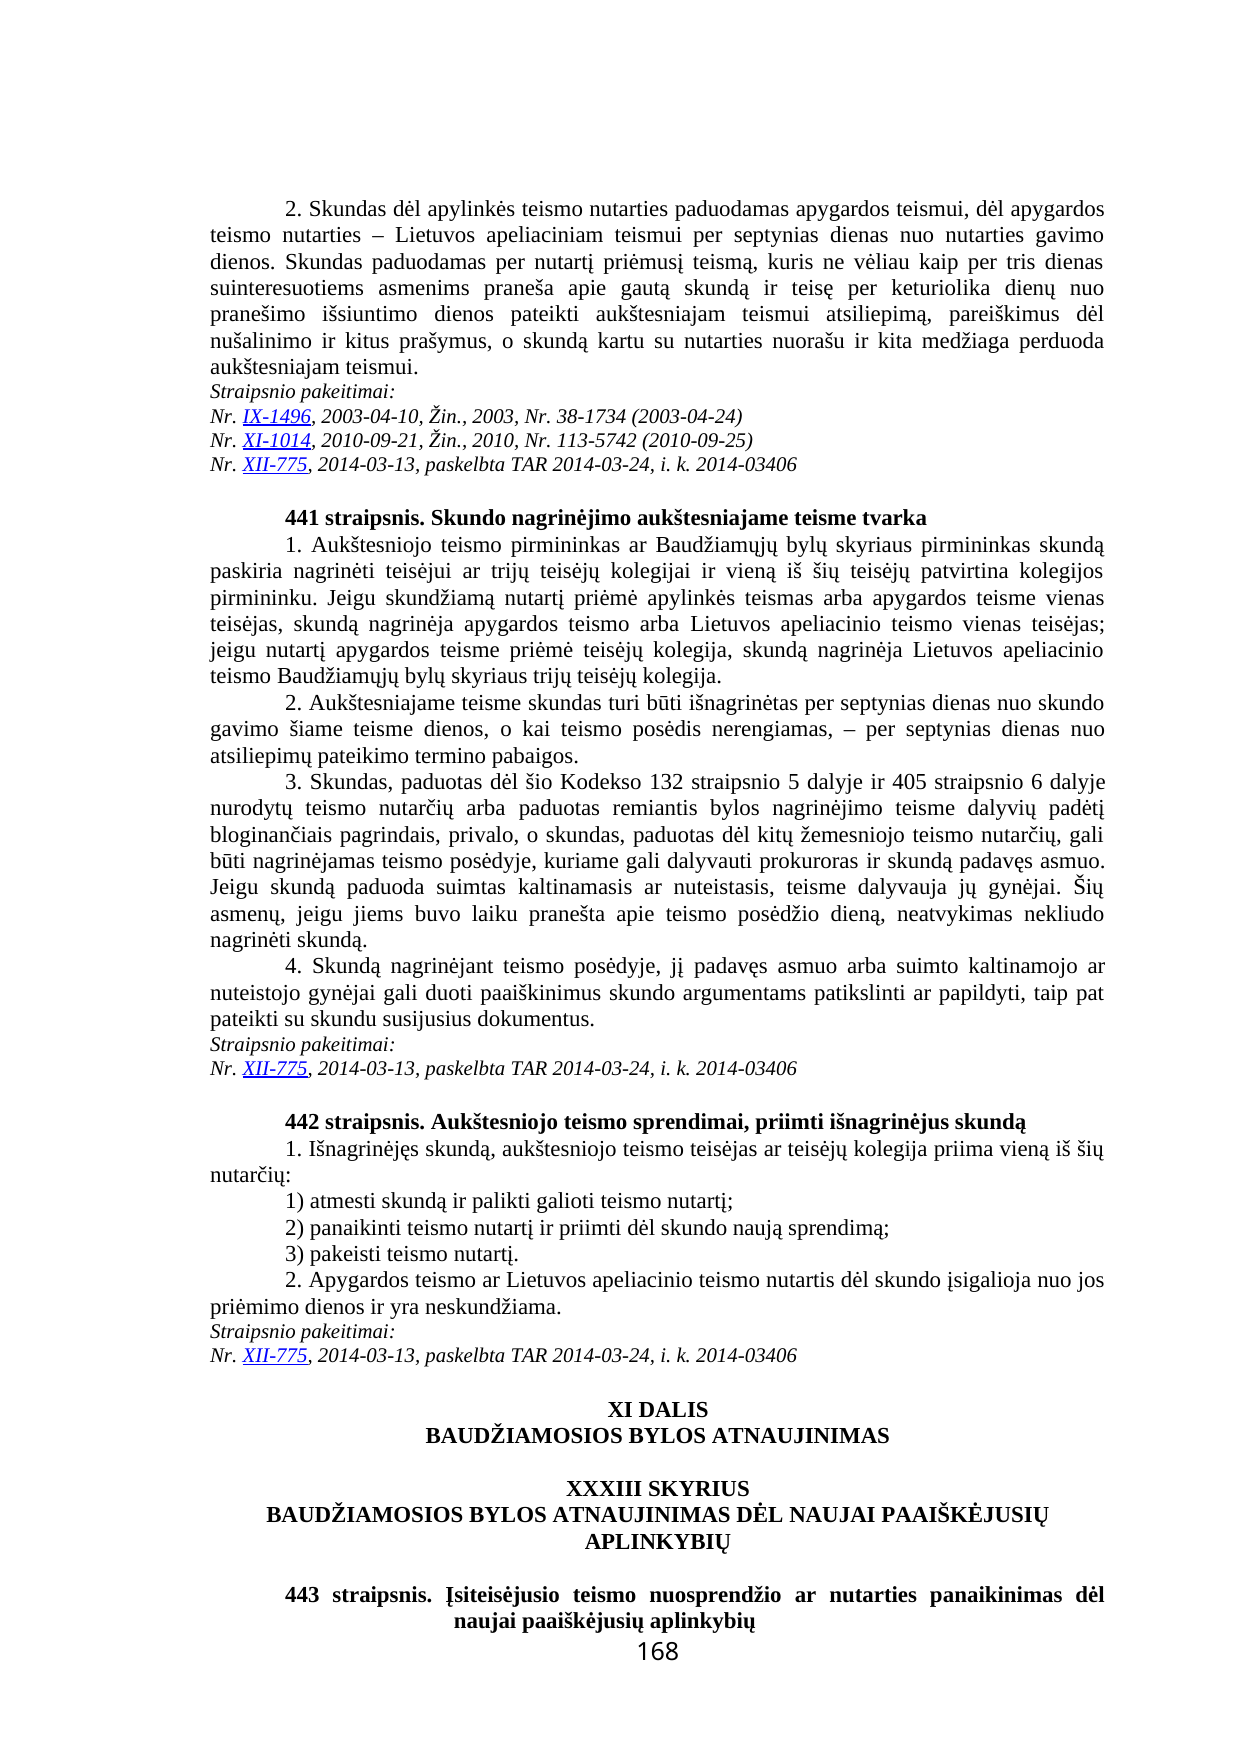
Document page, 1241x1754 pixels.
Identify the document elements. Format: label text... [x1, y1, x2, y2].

text Straipsnio pakeitimai: [210, 379, 1106, 403]
text Nr. XI-1014, 2010-09-21, Žin., 2010, Nr. 113-5742 (2010-09-25) [210, 428, 1106, 452]
text 1. Aukštesniojo teismo pirmininkas ar Baudžiamųjų bylų skyriaus pirmininkas skundą paskiria nagrinėti teisėjui ar trijų teisėjų kolegijai ir vieną iš šių teisėjų patvirtina kolegijos pirmininku. Jeigu skundžiamą nutartį priėmė apylinkės teismas arba apygardos teisme vienas teisėjas, skundą nagrinėja apygardos teismo arba Lietuvos apeliacinio teismo vienas teisėjas; jeigu nutartį apygardos teisme priėmė teisėjų kolegija, skundą nagrinėja Lietuvos apeliacinio teismo Baudžiamųjų bylų skyriaus trijų teisėjų kolegija. [210, 531, 1106, 689]
text Nr. XII-775, 2014-03-13, paskelbta TAR 2014-03-24, i. k. 2014-03406 [210, 1056, 1106, 1080]
text 2. Apygardos teismo ar Lietuvos apeliacinio teismo nutartis dėl skundo įsigalioja nuo jos priėmimo dienos ir yra neskundžiama. [210, 1267, 1106, 1319]
text Straipsnio pakeitimai: [210, 1032, 1106, 1056]
text Nr. XII-775, 2014-03-13, paskelbta TAR 2014-03-24, i. k. 2014-03406 [210, 1343, 1106, 1367]
text 1) atmesti skundą ir palikti galioti teismo nutartį; [210, 1187, 1106, 1214]
text Baudžiamosios bylos atnaujinimas dėl naujai paaiškėjusių aplinkybių [210, 1502, 1106, 1554]
text 2) panaikinti teismo nutartį ir priimti dėl skundo naują sprendimą; [210, 1214, 1106, 1240]
text 3) pakeisti teismo nutartį. [210, 1240, 1106, 1267]
text Nr. XII-775, 2014-03-13, paskelbta TAR 2014-03-24, i. k. 2014-03406 [210, 452, 1106, 476]
text 2. Aukštesniajame teisme skundas turi būti išnagrinėtas per septynias dienas nuo skundo gavimo šiame teisme dienos, o kai teismo posėdis nerengiamas, – per septynias dienas nuo atsiliepimų pateikimo termino pabaigos. [210, 689, 1106, 768]
text XXXIII skyrius [210, 1475, 1106, 1502]
text 443 straipsnis. Įsiteisėjusio teismo nuosprendžio ar nutarties panaikinimas dėl naujai paaiškėjusių aplinkybių [285, 1581, 1106, 1633]
subtitle XI DALIS [210, 1396, 1106, 1422]
text 442 straipsnis. Aukštesniojo teismo sprendimai, priimti išnagrinėjus skundą [285, 1108, 1106, 1135]
text 3. Skundas, paduotas dėl šio Kodekso 132 straipsnio 5 dalyje ir 405 straipsnio 6 dalyje nurodytų teismo nutarčių arba paduotas remiantis bylos nagrinėjimo teisme dalyvių padėtį bloginančiais pagrindais, privalo, o skundas, paduotas dėl kitų žemesniojo teismo nutarčių, gali būti nagrinėjamas teismo posėdyje, kuriame gali dalyvauti prokuroras ir skundą padavęs asmuo. Jeigu skundą paduoda suimtas kaltinamasis ar nuteistasis, teisme dalyvauja jų gynėjai. Šių asmenų, jeigu jiems buvo laiku pranešta apie teismo posėdžio dieną, neatvykimas nekliudo nagrinėti skundą. [210, 768, 1106, 952]
text Straipsnio pakeitimai: [210, 1319, 1106, 1343]
text 1. Išnagrinėjęs skundą, aukštesniojo teismo teisėjas ar teisėjų kolegija priima vieną iš šių nutarčių: [210, 1135, 1106, 1187]
text 441 straipsnis. Skundo nagrinėjimo aukštesniajame teisme tvarka [210, 504, 1106, 531]
text Nr. IX-1496, 2003-04-10, Žin., 2003, Nr. 38-1734 (2003-04-24) [210, 403, 1106, 428]
text 4. Skundą nagrinėjant teismo posėdyje, jį padavęs asmuo arba suimto kaltinamojo ar nuteistojo gynėjai gali duoti paaiškinimus skundo argumentams patikslinti ar papildyti, taip pat pateikti su skundu susijusius dokumentus. [210, 952, 1106, 1032]
text 2. Skundas dėl apylinkės teismo nutarties paduodamas apygardos teismui, dėl apygardos teismo nutarties – Lietuvos apeliaciniam teismui per septynias dienas nuo nutarties gavimo dienos. Skundas paduodamas per nutartį priėmusį teismą, kuris ne vėliau kaip per tris dienas suinteresuotiems asmenims praneša apie gautą skundą ir teisę per keturiolika dienų nuo pranešimo išsiuntimo dienos pateikti aukštesniajam teismui atsiliepimą, pareiškimus dėl nušalinimo ir kitus prašymus, o skundą kartu su nutarties nuorašu ir kita medžiaga perduoda aukštesniajam teismui. [210, 195, 1106, 379]
subtitle BAUDŽIAMOSIOS BYLOS ATNAUJINIMAS [210, 1422, 1106, 1449]
